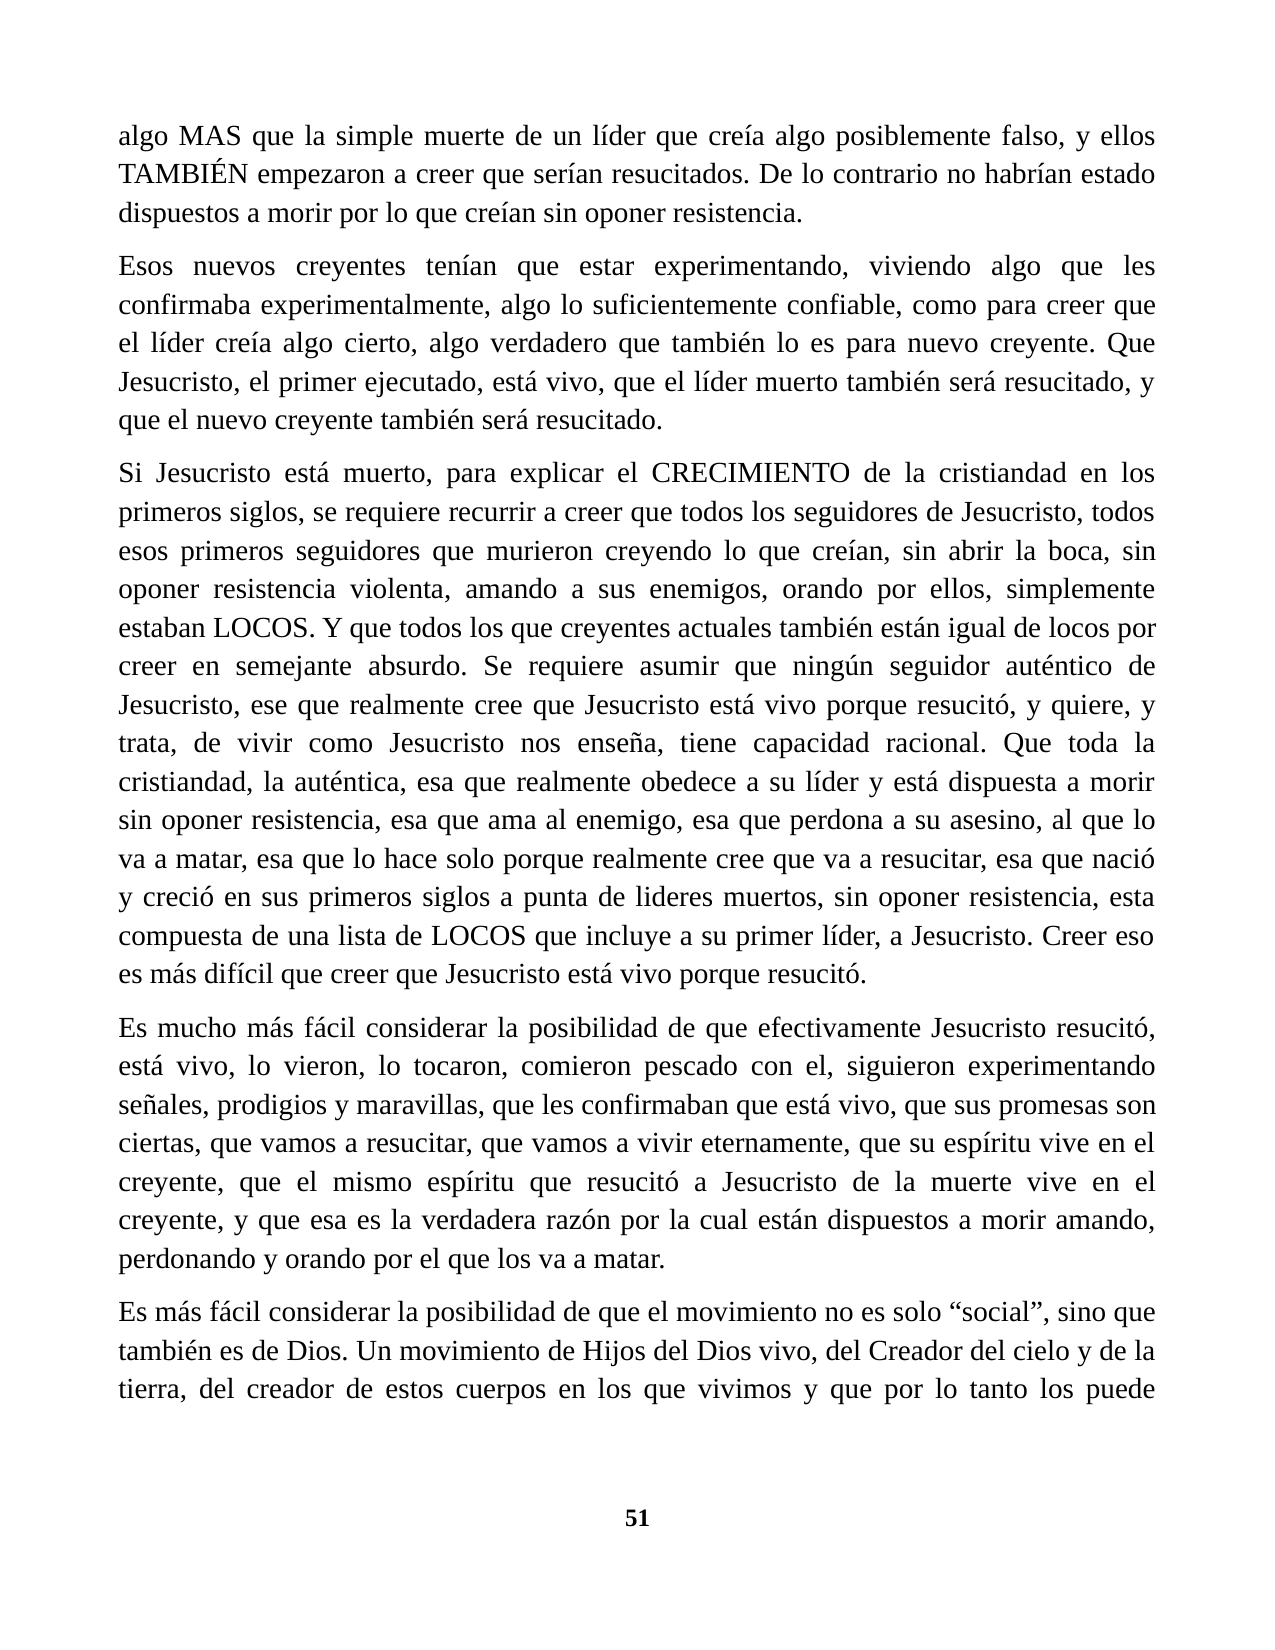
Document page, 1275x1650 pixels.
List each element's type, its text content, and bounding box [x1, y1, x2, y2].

text Esos nuevos creyentes tenían que estar experimentando, viviendo algo que les confirmaba experimentalmente, algo lo suficientemente confiable, como para creer que el líder creía algo cierto, algo verdadero que también lo es para nuevo creyente. Que Jesucristo, el primer ejecutado, está vivo, que el líder muerto también será resucitado, y que el nuevo creyente también será resucitado. [118, 248, 1157, 436]
text Es mucho más fácil considerar la posibilidad de que efectivamente Jesucristo resucitó, está vivo, lo vieron, lo tocaron, comieron pescado con el, siguieron experimentando señales, prodigios y maravillas, que les confirmaban que está vivo, que sus promesas son ciertas, que vamos a resucitar, que vamos a vivir eternamente, que su espíritu vive en el creyente, que el mismo espíritu que resucitó a Jesucristo de la muerte vive en el creyente, y que esa es la verdadera razón por la cual están dispuestos a morir amando, perdonando y orando por el que los va a matar. [118, 1010, 1157, 1274]
text algo MAS que la simple muerte de un líder que creía algo posiblemente falso, y ellos TAMBIÉN empezaron a creer que serían resucitados. De lo contrario no habrían estado dispuestos a morir por lo que creían sin oponer resistencia. [118, 118, 1157, 229]
text Es más fácil considerar la posibilidad de que el movimiento no es solo “social”, sino que también es de Dios. Un movimiento de Hijos del Dios vivo, del Creador del cielo y de la tierra, del creador de estos cuerpos en los que vivimos y que por lo tanto los puede [118, 1294, 1157, 1405]
text Si Jesucristo está muerto, para explicar el CRECIMIENTO de la cristiandad en los primeros siglos, se requiere recurrir a creer que todos los seguidores de Jesucristo, todos esos primeros seguidores que murieron creyendo lo que creían, sin abrir la boca, sin oponer resistencia violenta, amando a sus enemigos, orando por ellos, simplemente estaban LOCOS. Y que todos los que creyentes actuales también están igual de locos por creer en semejante absurdo. Se requiere asumir que ningún seguidor auténtico de Jesucristo, ese que realmente cree que Jesucristo está vivo porque resucitó, y quiere, y trata, de vivir como Jesucristo nos enseña, tiene capacidad racional. Que toda la cristiandad, la auténtica, esa que realmente obedece a su líder y está dispuesta a morir sin oponer resistencia, esa que ama al enemigo, esa que perdona a su asesino, al que lo va a matar, esa que lo hace solo porque realmente cree que va a resucitar, esa que nació y creció en sus primeros siglos a punta de lideres muertos, sin oponer resistencia, esta compuesta de una lista de LOCOS que incluye a su primer líder, a Jesucristo. Creer eso es más difícil que creer que Jesucristo está vivo porque resucitó. [118, 456, 1157, 990]
